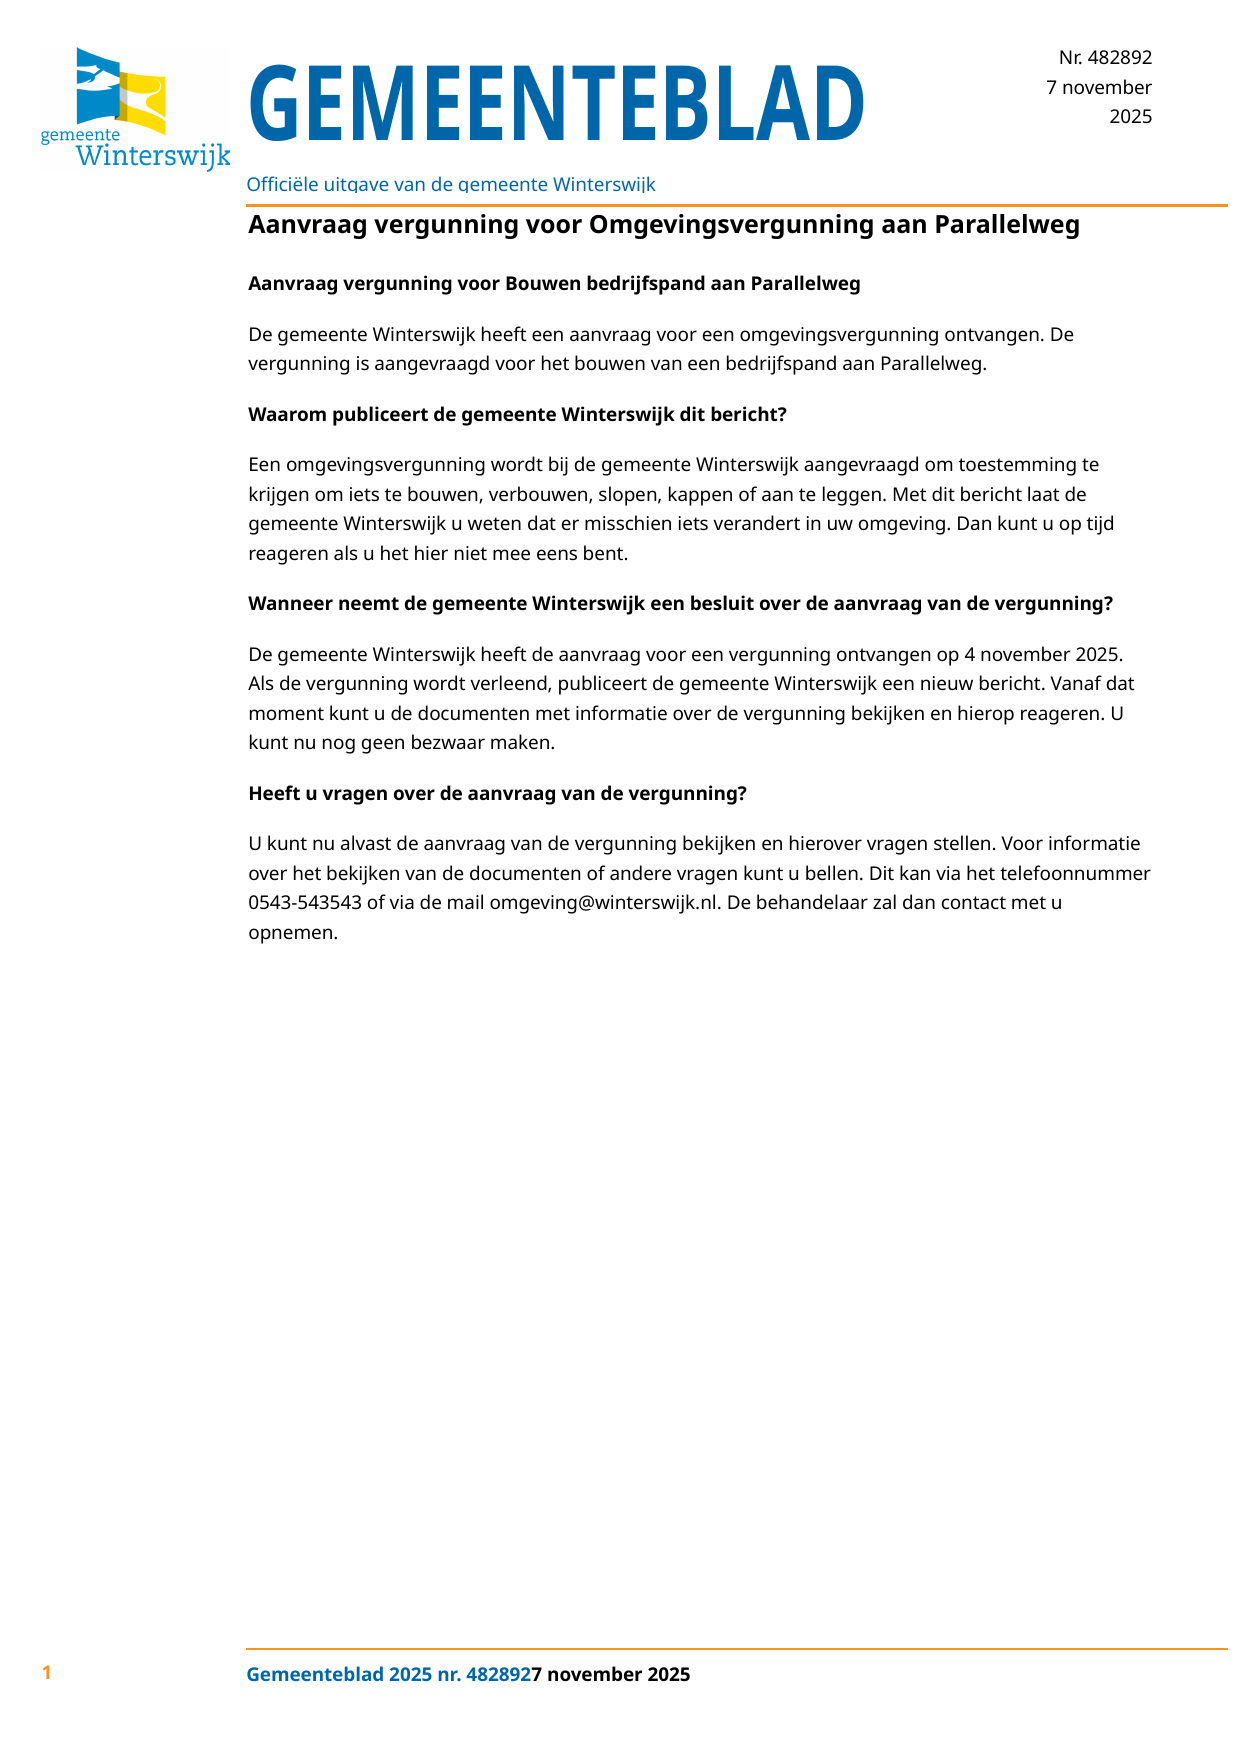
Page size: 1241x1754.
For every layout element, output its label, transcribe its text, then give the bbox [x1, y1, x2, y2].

text Wanneer neemt de gemeente Winterswijk een besluit over de aanvraag van de vergunning? [248, 590, 1152, 616]
picture [225, 153, 231, 162]
text Een omgevingsvergunning wordt bij de gemeente Winterswijk aangevraagd om toestemming te krijgen om iets te bouwen, verbouwen, slopen, kappen of aan te leggen. Met dit bericht laat de gemeente Winterswijk u weten dat er misschien iets verandert in uw omgeving. Dan kunt u op tijd reageren als u het hier niet mee eens bent. [248, 451, 1152, 566]
text De gemeente Winterswijk heeft de aanvraag voor een vergunning ontvangen op 4 november 2025. Als de vergunning wordt verleend, publiceert de gemeente Winterswijk een nieuw bericht. Vanaf dat moment kunt u de documenten met informatie over de vergunning bekijken en hierop reageren. U kunt nu nog geen bezwaar maken. [248, 641, 1152, 755]
text Heeft u vragen over de aanvraag van de vergunning? [248, 780, 1152, 806]
picture [41, 47, 231, 172]
text U kunt nu alvast de aanvraag van de vergunning bekijken en hierover vragen stellen. Voor informatie over het bekijken van de documenten of andere vragen kunt u bellen. Dit kan via het telefoonnummer 0543-543543 of via de mail omgeving@winterswijk.nl. De behandelaar zal dan contact met u opnemen. [248, 830, 1152, 945]
text Aanvraag vergunning voor Bouwen bedrijfspand aan Parallelweg [248, 270, 1152, 296]
text Waarom publiceert de gemeente Winterswijk dit bericht? [248, 401, 1152, 426]
text De gemeente Winterswijk heeft een aanvraag voor een omgevingsvergunning ontvangen. De vergunning is aangevraagd voor het bouwen van een bedrijfspand aan Parallelweg. [248, 321, 1152, 376]
text Aanvraag vergunning voor Omgevingsvergunning aan Parallelweg [248, 207, 1152, 241]
